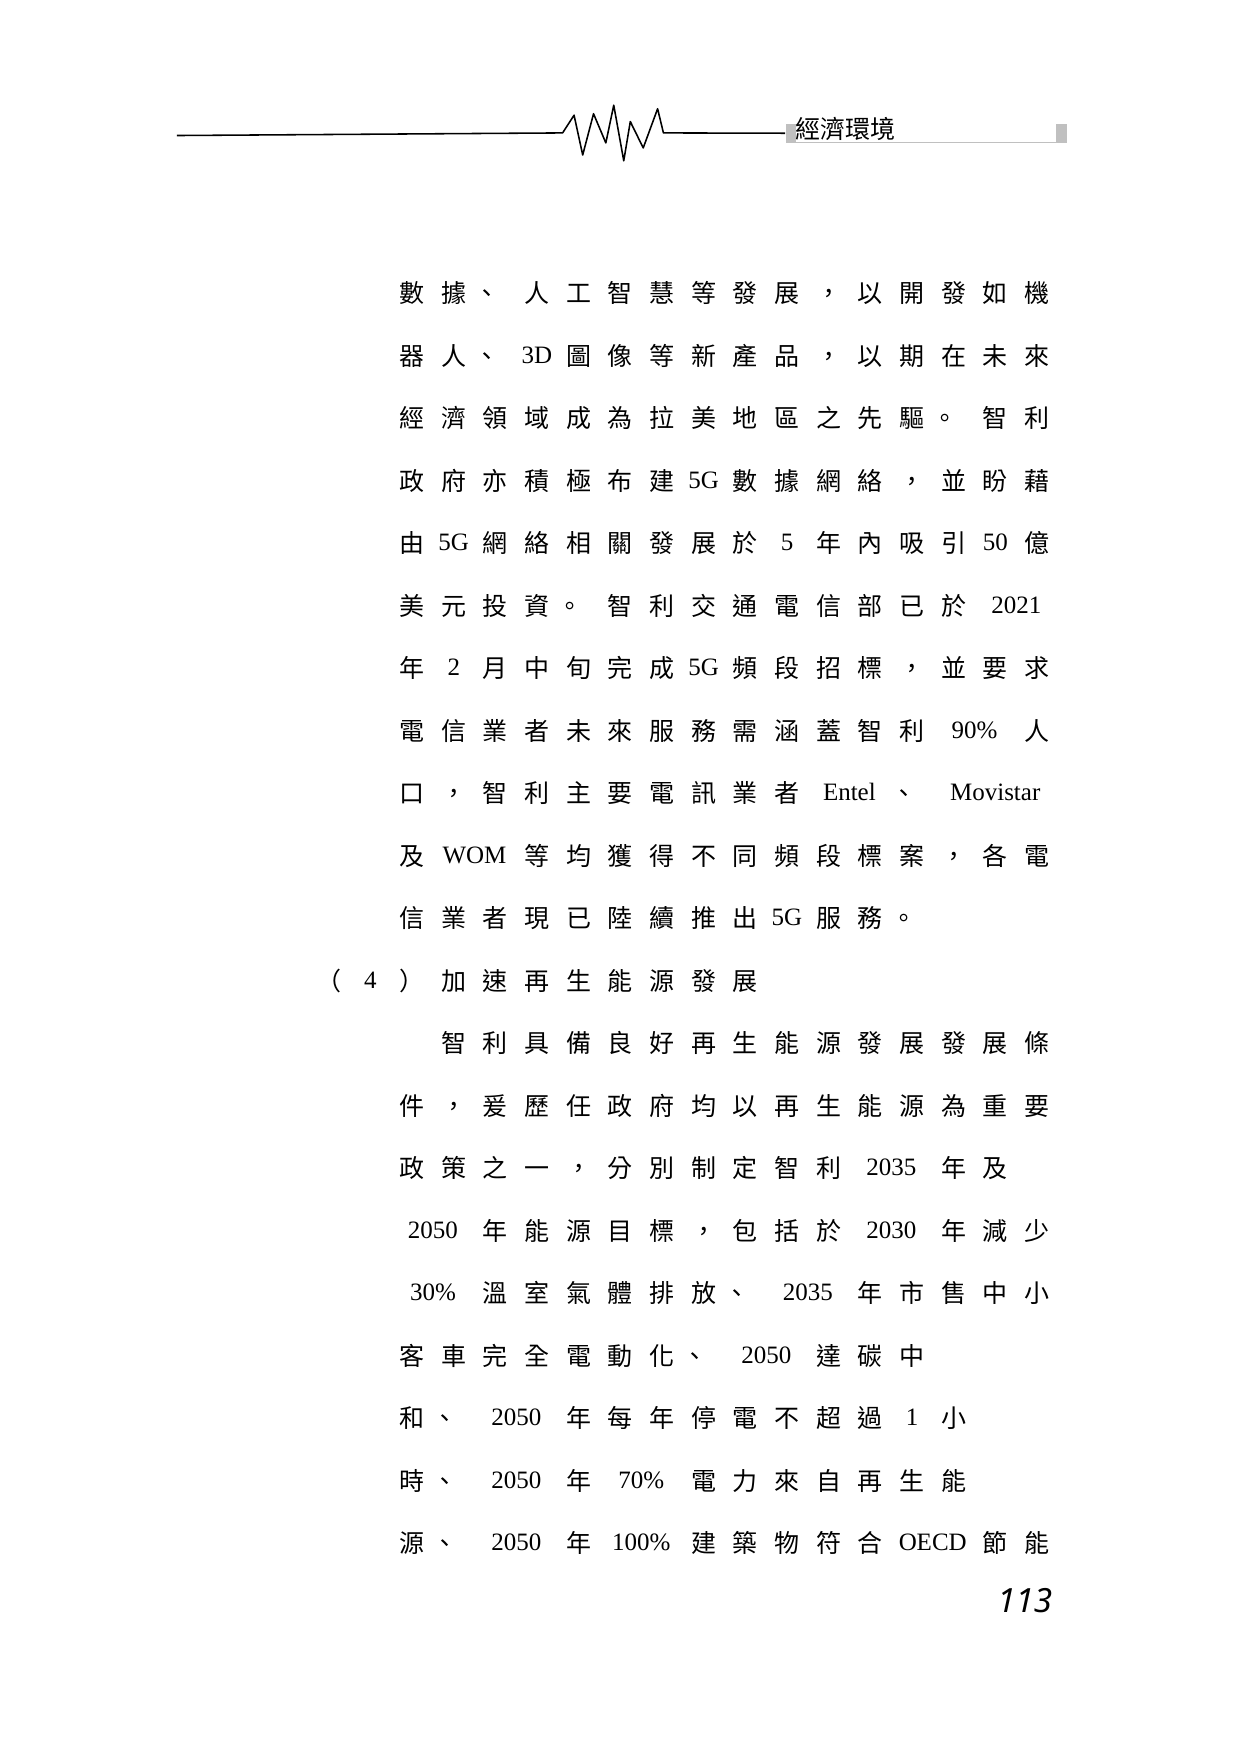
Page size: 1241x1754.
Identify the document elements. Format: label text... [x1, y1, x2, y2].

text （4）加速再生能源發展 [306, 938, 1058, 1000]
text 數據、人工智慧等發展，以開發如機器人、3D圖像等新產品，以期在未來經濟領域成為拉美地區之先驅。智利政府亦積極布建5G數據網絡，並盼藉由5G網絡相關發展於5年內吸引50億美元投資。智利交通電信部已於2021年2月中旬完成5G頻段招標，並要求電信業者未來服務需涵蓋智利90%人口，智利主要電訊業者Entel、Movistar及WOM等均獲得不同頻段標案，各電信業者現已陸續推出5G服務。 [367, 250, 1058, 938]
text 智利具備良好再生能源發展發展條件，爰歷任政府均以再生能源為重要政策之一，分別制定智利2035年及2050年能源目標，包括於2030年減少30%溫室氣體排放、2035年市售中小客車完全電動化、2050達碳中和、2050年每年停電不超過1小時、2050年70%電力來自再生能源、2050年100%建築物符合OECD節能 [367, 1000, 1058, 1563]
